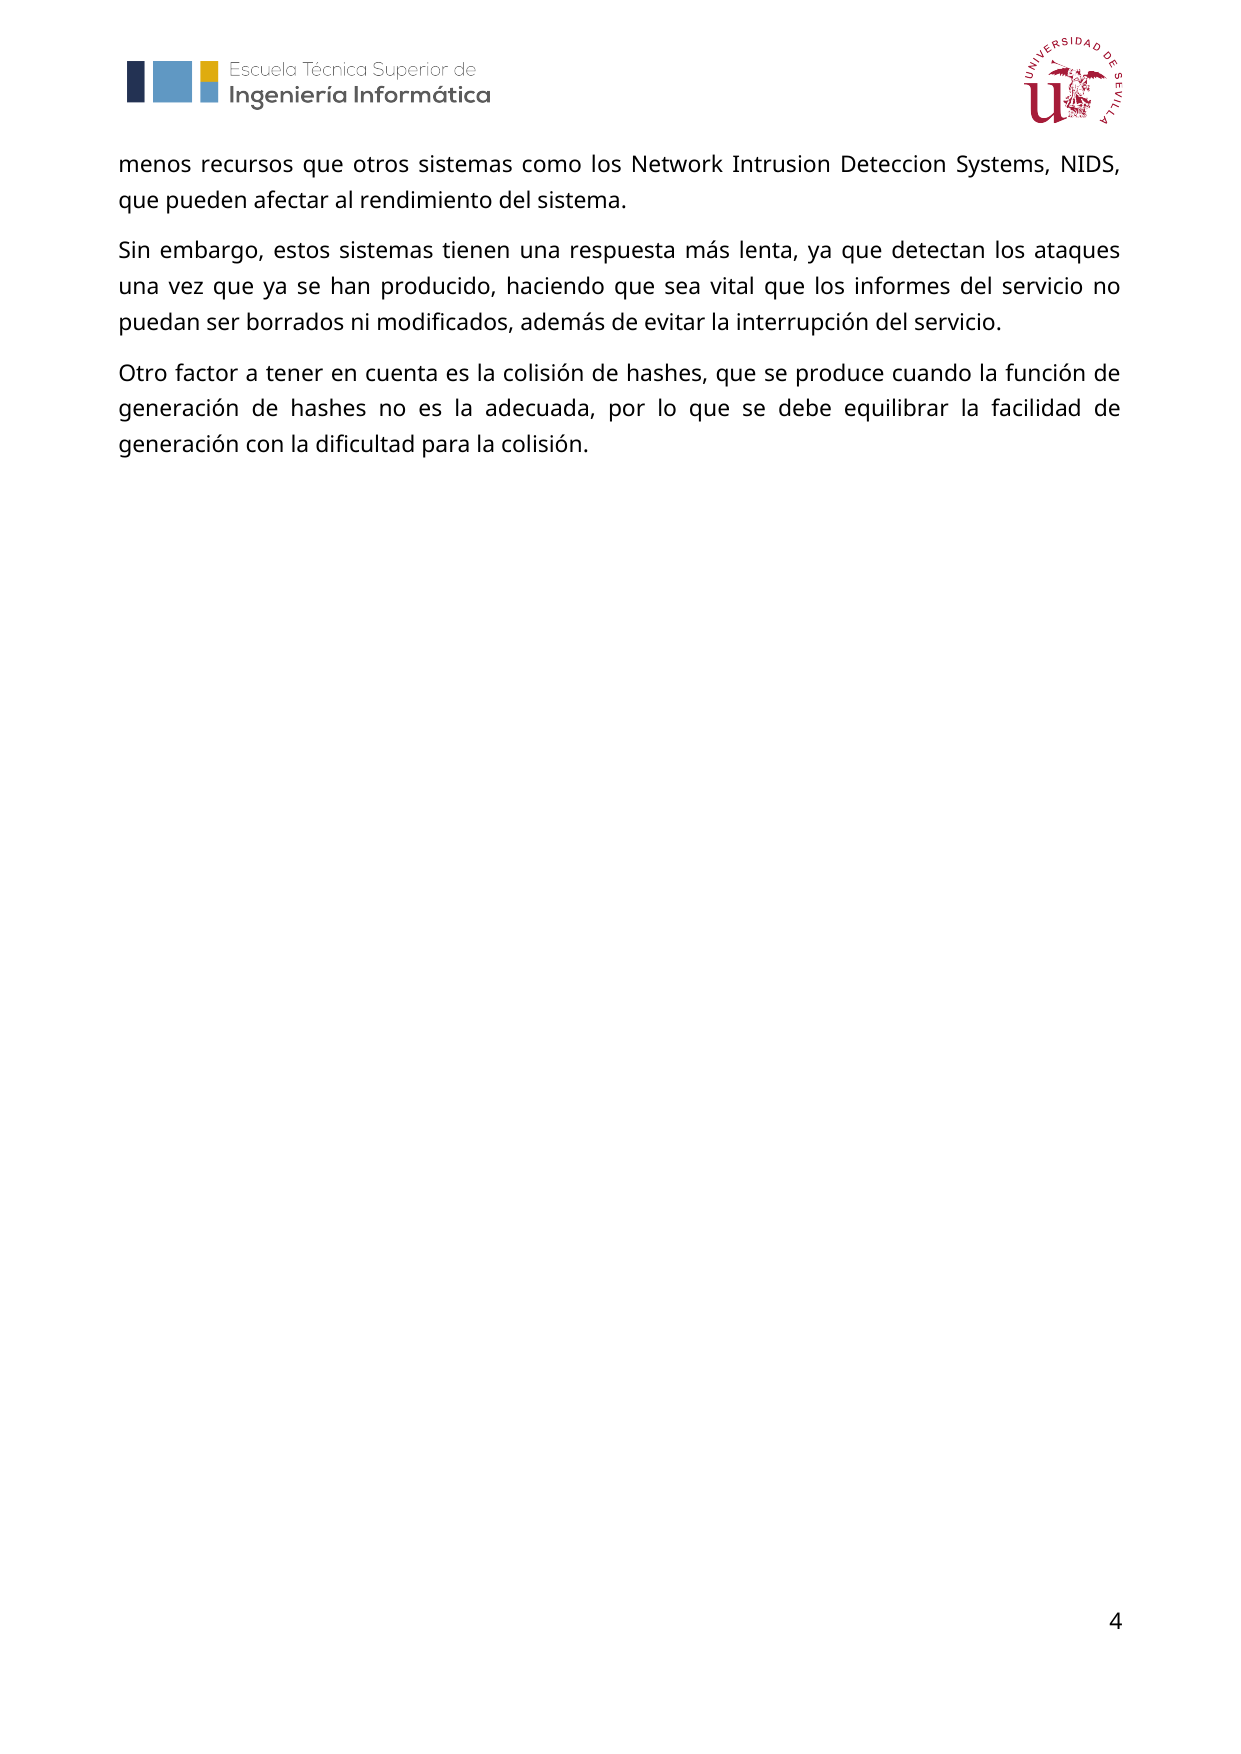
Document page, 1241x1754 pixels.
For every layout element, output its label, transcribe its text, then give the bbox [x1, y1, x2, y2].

text Sin embargo, estos sistemas tienen una respuesta más lenta, ya que detectan los ataques una vez que ya se han producido, haciendo que sea vital que los informes del servicio no puedan ser borrados ni modificados, además de evitar la interrupción del servicio. [118, 234, 1122, 337]
text menos recursos que otros sistemas como los Network Intrusion Deteccion Systems, NIDS, que pueden afectar al rendimiento del sistema. [118, 148, 1122, 215]
picture [127, 61, 490, 110]
picture [1024, 37, 1123, 124]
text Otro factor a tener en cuenta es la colisión de hashes, que se produce cuando la función de generación de hashes no es la adecuada, por lo que se debe equilibrar la facilidad de generación con la dificultad para la colisión. [118, 356, 1122, 459]
